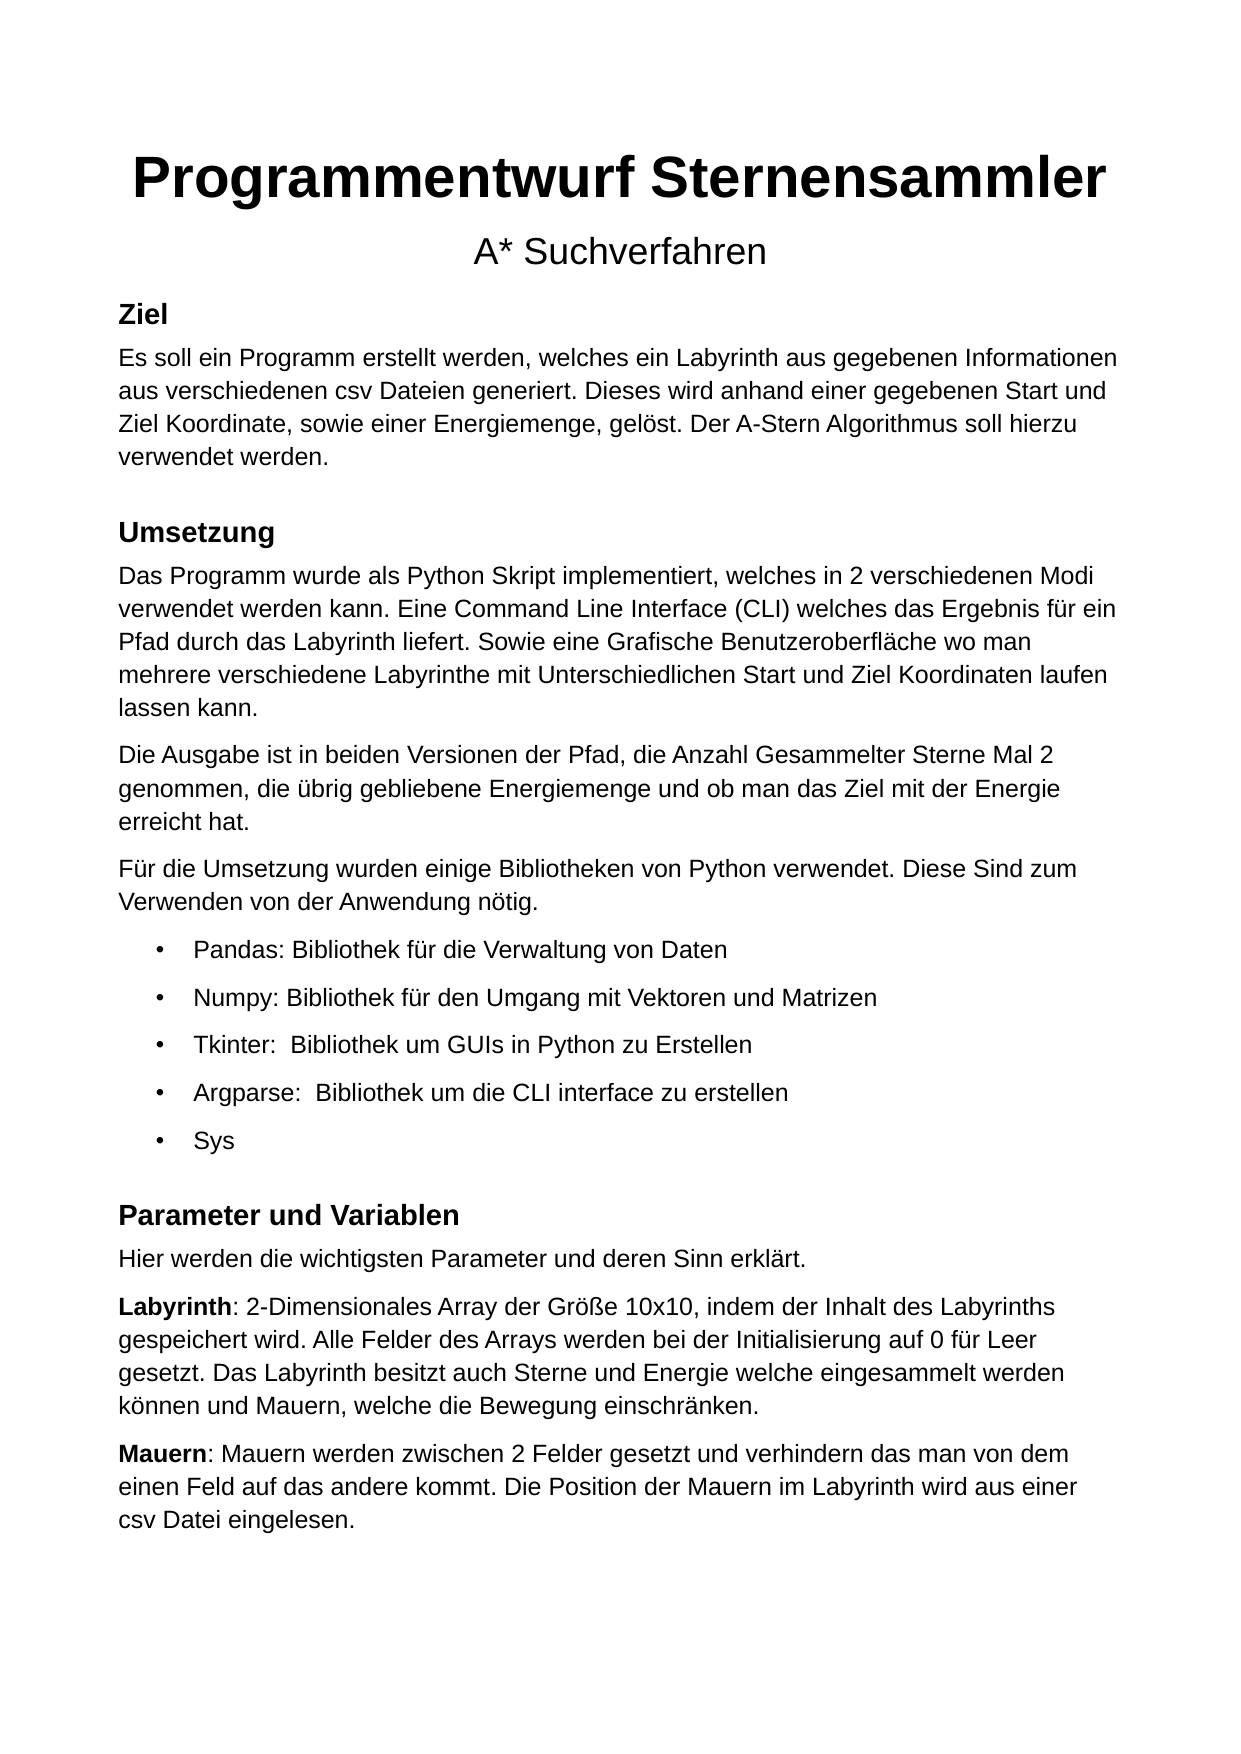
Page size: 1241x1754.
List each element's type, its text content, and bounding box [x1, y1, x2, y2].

text Hier werden die wichtigsten Parameter und deren Sinn erklärt. [118, 1244, 1122, 1273]
text Es soll ein Programm erstellt werden, welches ein Labyrinth aus gegebenen Informationen aus verschiedenen csv Dateien generiert. Dieses wird anhand einer gegebenen Start und Ziel Koordinate, sowie einer Energiemenge, gelöst. Der A-Stern Algorithmus soll hierzu verwendet werden. [118, 343, 1122, 471]
text Das Programm wurde als Python Skript implementiert, welches in 2 verschiedenen Modi verwendet werden kann. Eine Command Line Interface (CLI) welches das Ergebnis für ein Pfad durch das Labyrinth liefert. Sowie eine Grafische Benutzeroberfläche wo man mehrere verschiedene Labyrinthe mit Unterschiedlichen Start und Ziel Koordinaten laufen lassen kann. [118, 561, 1122, 722]
list Tkinter: Bibliothek um GUIs in Python zu Erstellen [156, 1030, 1122, 1059]
list Numpy: Bibliothek für den Umgang mit Vektoren und Matrizen [156, 982, 1122, 1011]
subtitle Ziel [118, 297, 1122, 331]
title Programmentwurf Sternensammler [118, 143, 1122, 210]
subtitle Parameter und Variablen [118, 1198, 1122, 1232]
text Labyrinth: 2-Dimensionales Array der Größe 10x10, indem der Inhalt des Labyrinths gespeichert wird. Alle Felder des Arrays werden bei der Initialisierung auf 0 für Leer gesetzt. Das Labyrinth besitzt auch Sterne und Energie welche eingesammelt werden können und Mauern, welche die Bewegung einschränken. [118, 1292, 1122, 1420]
text Mauern: Mauern werden zwischen 2 Felder gesetzt und verhindern das man von dem einen Feld auf das andere kommt. Die Position der Mauern im Labyrinth wird aus einer csv Datei eingelesen. [118, 1439, 1122, 1533]
list Pandas: Bibliothek für die Verwaltung von Daten [156, 935, 1122, 964]
text Für die Umsetzung wurden einige Bibliotheken von Python verwendet. Diese Sind zum Verwenden von der Anwendung nötig. [118, 854, 1122, 916]
text Die Ausgabe ist in beiden Versionen der Pfad, die Anzahl Gesammelter Sterne Mal 2 genommen, die übrig gebliebene Energiemenge und ob man das Ziel mit der Energie erreicht hat. [118, 741, 1122, 835]
subtitle Umsetzung [118, 515, 1122, 548]
subtitle A* Suchverfahren [118, 229, 1122, 272]
list Sys [156, 1126, 1122, 1154]
list Argparse: Bibliothek um die CLI interface zu erstellen [156, 1078, 1122, 1107]
